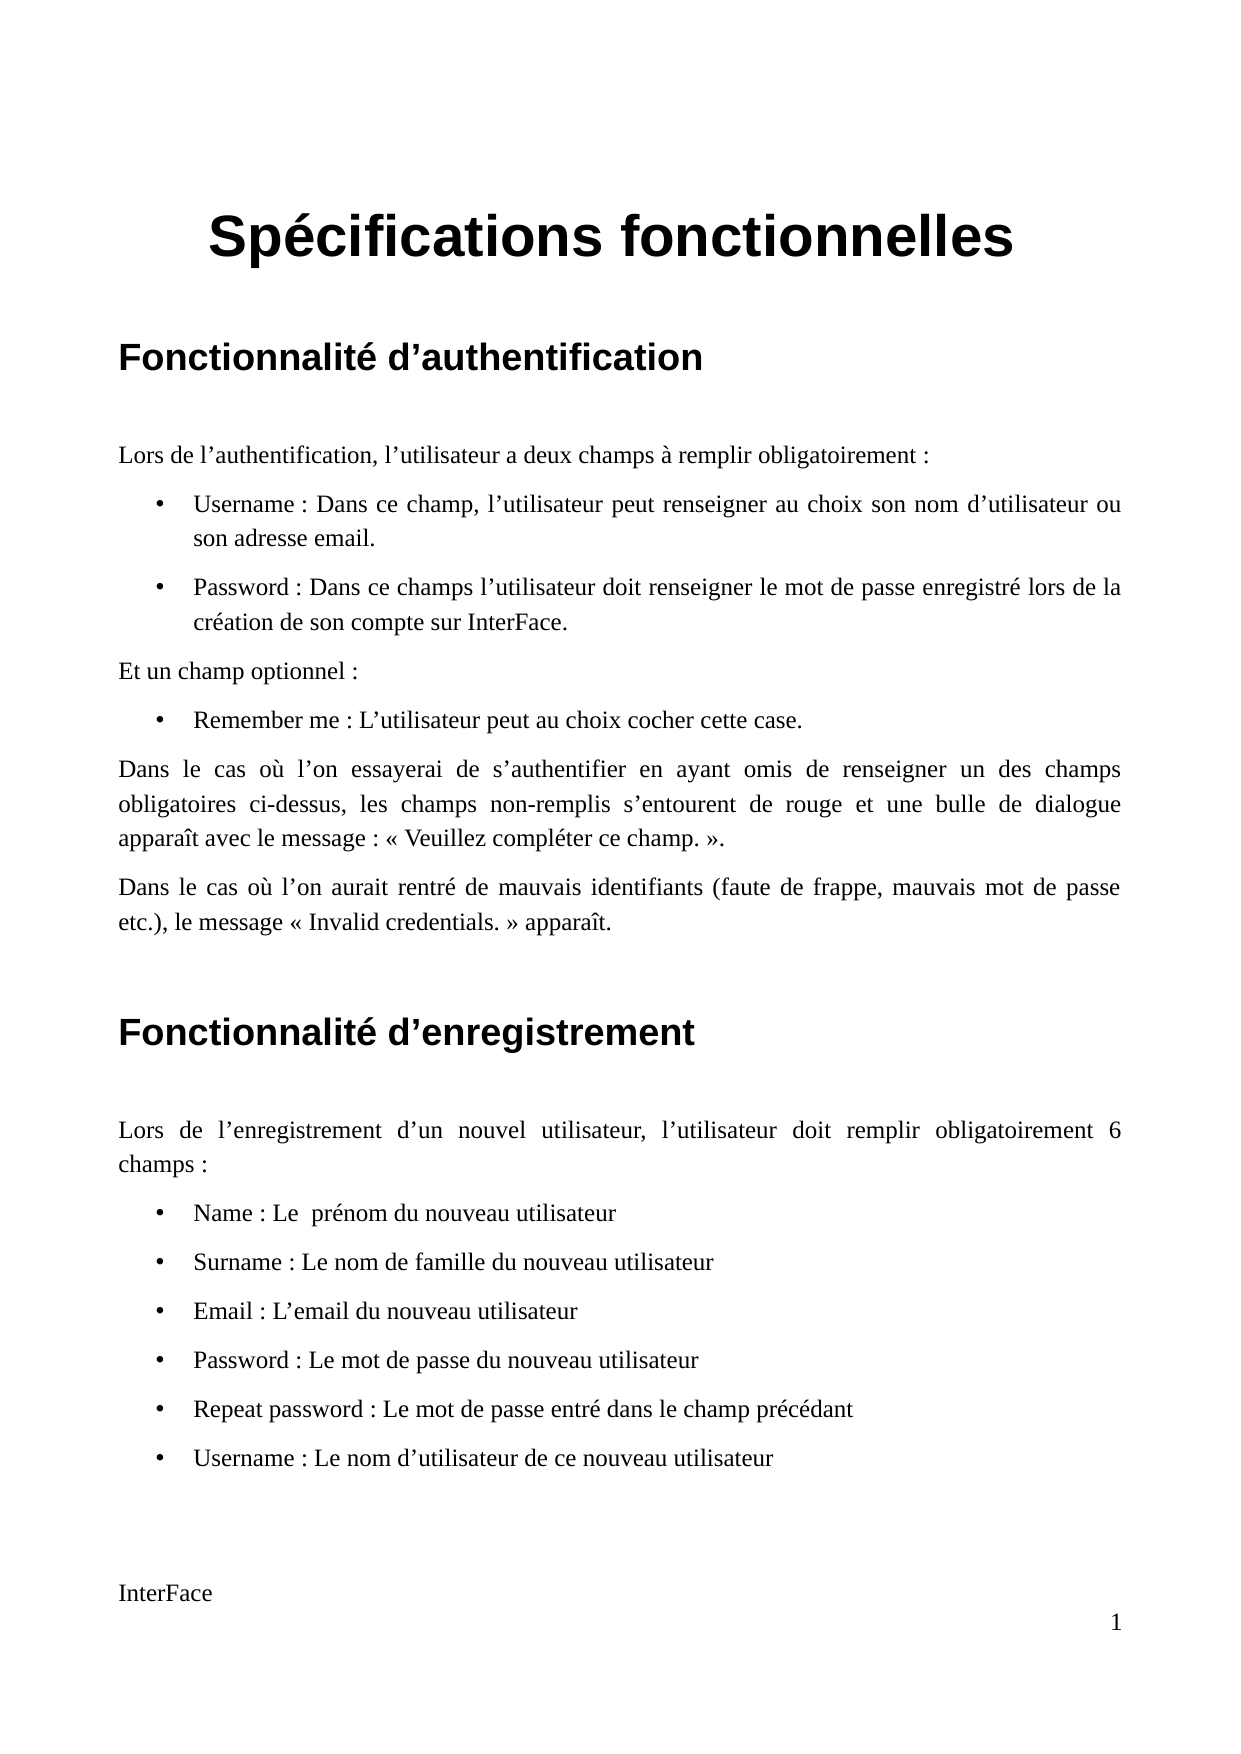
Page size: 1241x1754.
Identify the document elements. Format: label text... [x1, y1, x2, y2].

list Name : Le prénom du nouveau utilisateur [156, 1198, 1122, 1227]
text Dans le cas où l’on essayerai de s’authentifier en ayant omis de renseigner un des champs obligatoires ci-dessus, les champs non-remplis s’entourent de rouge et une bulle de dialogue apparaît avec le message : « Veuillez compléter ce champ. ». [118, 754, 1122, 852]
subtitle Fonctionnalité d’authentification [118, 335, 1122, 378]
list Password : Dans ce champs l’utilisateur doit renseigner le mot de passe enregistré lors de la création de son compte sur InterFace. [156, 572, 1122, 636]
list Email : L’email du nouveau utilisateur [156, 1296, 1122, 1325]
text Lors de l’authentification, l’utilisateur a deux champs à remplir obligatoirement : [118, 440, 1122, 469]
subtitle Fonctionnalité d’enregistrement [118, 1009, 1122, 1053]
list Password : Le mot de passe du nouveau utilisateur [156, 1345, 1122, 1374]
text Lors de l’enregistrement d’un nouvel utilisateur, l’utilisateur doit remplir obligatoirement 6 champs : [118, 1115, 1122, 1178]
list Surname : Le nom de famille du nouveau utilisateur [156, 1247, 1122, 1276]
title Spécifications fonctionnelles [118, 201, 1122, 268]
text Et un champ optionnel : [118, 656, 1122, 685]
list Remember me : L’utilisateur peut au choix cocher cette case. [156, 705, 1122, 734]
text Dans le cas où l’on aurait rentré de mauvais identifiants (faute de frappe, mauvais mot de passe etc.), le message « Invalid credentials. » apparaît. [118, 872, 1122, 935]
list Repeat password : Le mot de passe entré dans le champ précédant [156, 1394, 1122, 1423]
list Username : Le nom d’utilisateur de ce nouveau utilisateur [156, 1443, 1122, 1472]
list Username : Dans ce champ, l’utilisateur peut renseigner au choix son nom d’utilisateur ou son adresse email. [156, 489, 1122, 552]
